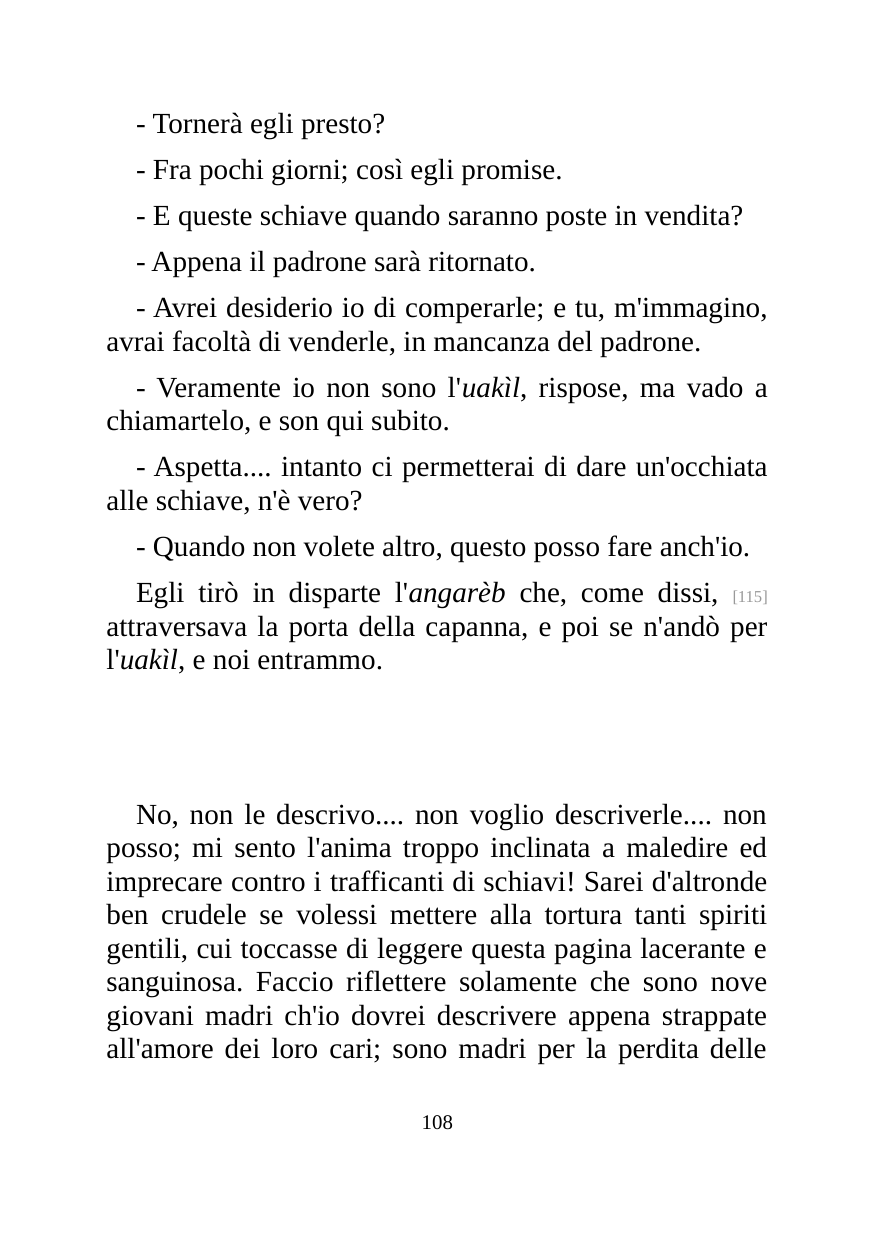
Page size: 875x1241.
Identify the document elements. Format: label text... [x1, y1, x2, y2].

text No, non le descrivo.... non voglio descriverle.... non posso; mi sento l'anima troppo inclinata a maledire ed imprecare contro i trafficanti di schiavi! Sarei d'altronde ben crudele se volessi mettere alla tortura tanti spiriti gentili, cui toccasse di leggere questa pagina lacerante e sanguinosa. Faccio riflettere solamente che sono nove giovani madri ch'io dovrei descrivere appena strappate all'amore dei loro cari; sono madri per la perdita delle [106, 797, 768, 1065]
text - E queste schiave quando saranno poste in vendita? [106, 198, 768, 232]
text - Fra pochi giorni; così egli promise. [106, 152, 768, 186]
text - Quando non volete altro, questo posso fare anch'io. [106, 529, 768, 563]
text - Veramente io non sono l'uakìl, rispose, ma vado a chiamartelo, e son qui subito. [106, 370, 768, 437]
text Egli tirò in disparte l'angarèb che, come dissi, [115] attraversava la porta della capanna, e poi se n'andò per l'uakìl, e noi entrammo. [106, 575, 768, 676]
text - Appena il padrone sarà ritornato. [106, 244, 768, 278]
text - Tornerà egli presto? [106, 106, 768, 140]
text - Aspetta.... intanto ci permetterai di dare un'occhiata alle schiave, n'è vero? [106, 449, 768, 517]
text - Avrei desiderio io di comperarle; e tu, m'immagino, avrai facoltà di venderle, in mancanza del padrone. [106, 290, 768, 357]
